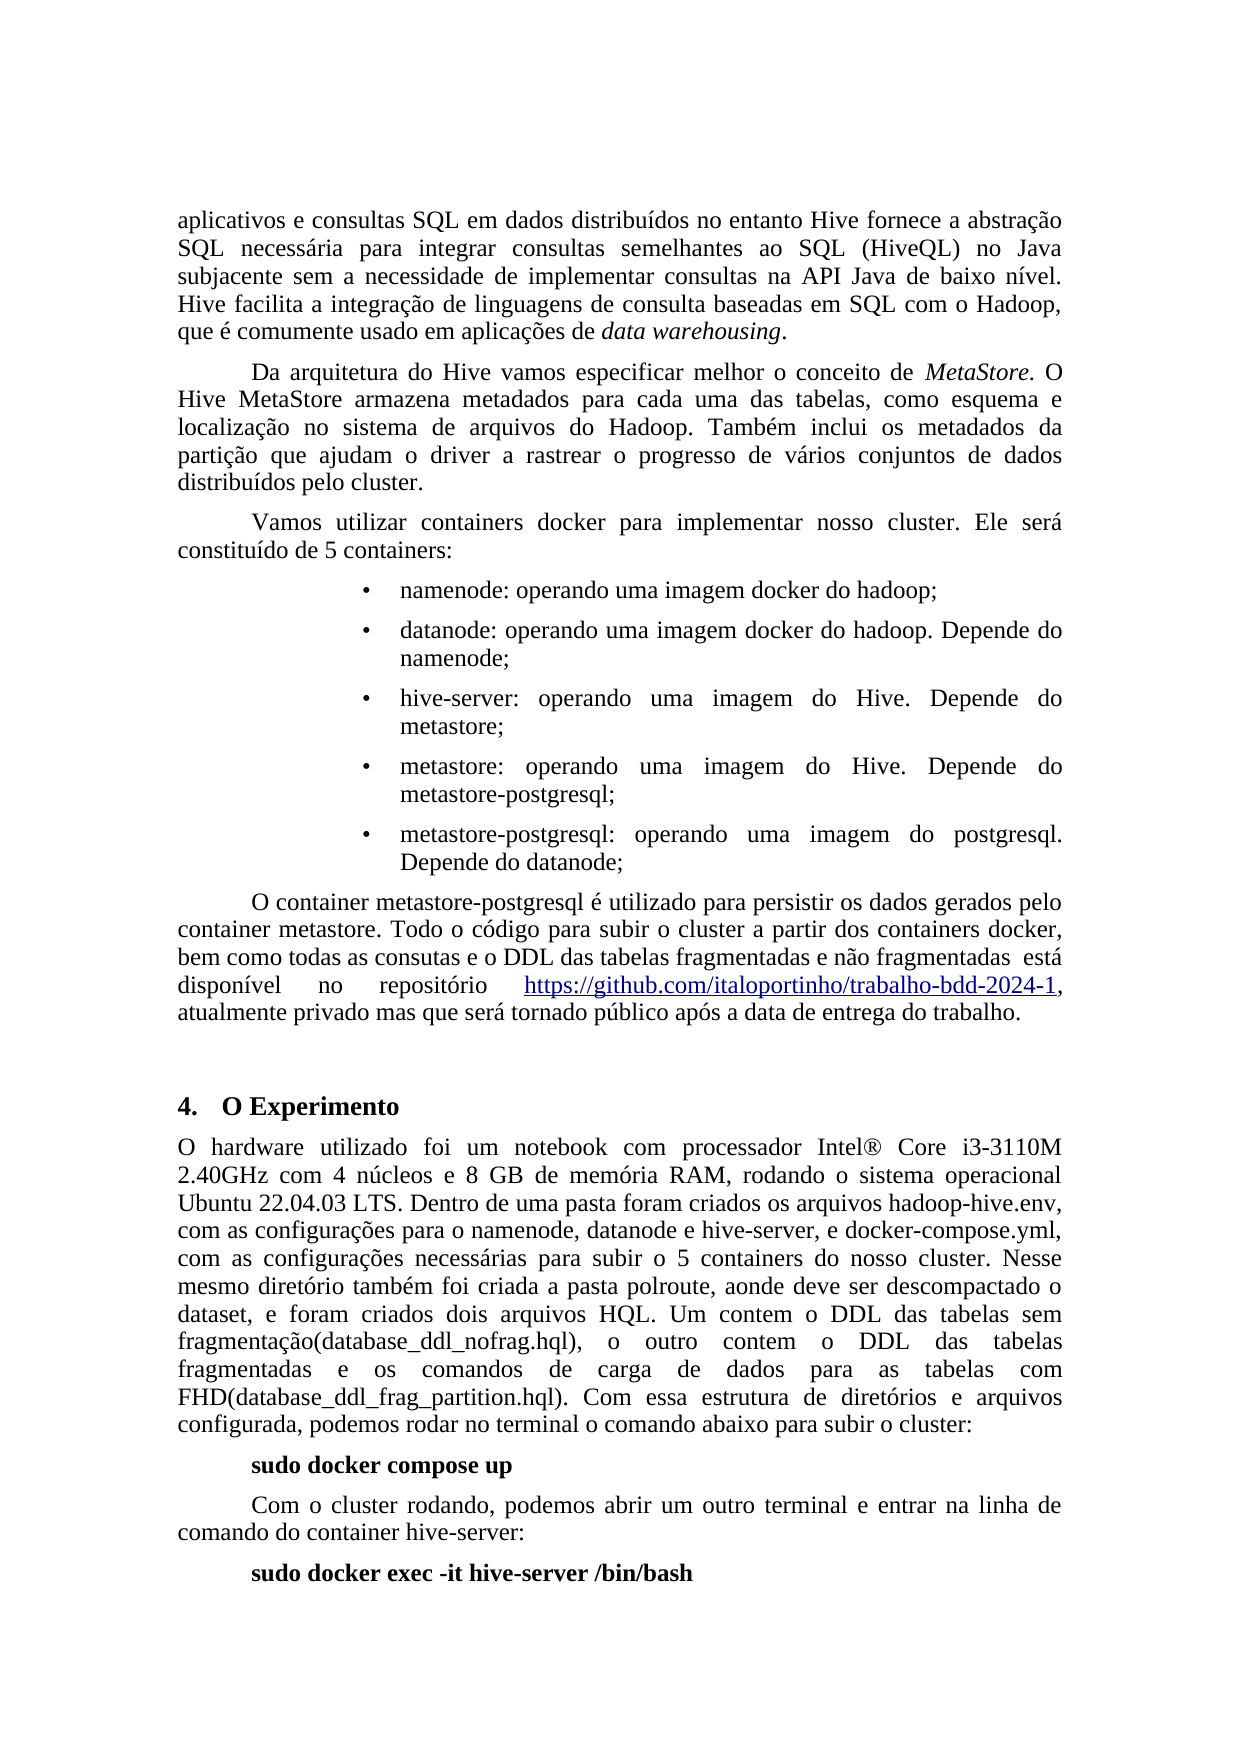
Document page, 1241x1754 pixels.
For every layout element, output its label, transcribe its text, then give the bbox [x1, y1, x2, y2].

list hive-server: operando uma imagem do Hive. Depende do metastore; [362, 684, 1063, 740]
text O hardware utilizado foi um notebook com processador Intel® Core i3-3110M 2.40GHz com 4 núcleos e 8 GB de memória RAM, rodando o sistema operacional Ubuntu 22.04.03 LTS. Dentro de uma pasta foram criados os arquivos hadoop-hive.env, com as configurações para o namenode, datanode e hive-server, e docker-compose.yml, com as configurações necessárias para subir o 5 containers do nosso cluster. Nesse mesmo diretório também foi criada a pasta polroute, aonde deve ser descompactado o dataset, e foram criados dois arquivos HQL. Um contem o DDL das tabelas sem fragmentação(database_ddl_nofrag.hql), o outro contem o DDL das tabelas fragmentadas e os comandos de carga de dados para as tabelas com FHD(database_ddl_frag_partition.hql). Com essa estrutura de diretórios e arquivos configurada, podemos rodar no terminal o comando abaixo para subir o cluster: [177, 1133, 1063, 1438]
text Da arquitetura do Hive vamos especificar melhor o conceito de MetaStore. O Hive MetaStore armazena metadados para cada uma das tabelas, como esquema e localização no sistema de arquivos do Hadoop. Também inclui os metadados da partição que ajudam o driver a rastrear o progresso de vários conjuntos de dados distribuídos pelo cluster. [177, 358, 1063, 496]
list datanode: operando uma imagem docker do hadoop. Depende do namenode; [362, 616, 1063, 672]
text aplicativos e consultas SQL em dados distribuídos no entanto Hive fornece a abstração SQL necessária para integrar consultas semelhantes ao SQL (HiveQL) no Java subjacente sem a necessidade de implementar consultas na API Java de baixo nível. Hive facilita a integração de linguagens de consulta baseadas em SQL com o Hadoop, que é comumente usado em aplicações de data warehousing. [177, 207, 1063, 345]
title O Experimento [177, 1091, 1063, 1121]
text Com o cluster rodando, podemos abrir um outro terminal e entrar na linha de comando do container hive-server: [177, 1491, 1063, 1546]
list namenode: operando uma imagem docker do hadoop; [362, 576, 1063, 604]
text Vamos utilizar containers docker para implementar nosso cluster. Ele será constituído de 5 containers: [177, 508, 1063, 564]
text O container metastore-postgresql é utilizado para persistir os dados gerados pelo container metastore. Todo o código para subir o cluster a partir dos containers docker, bem como todas as consutas e o DDL das tabelas fragmentadas e não fragmentadas está disponível no repositório https://github.com/italoportinho/trabalho-bdd-2024-1, atualmente privado mas que será tornado público após a data de entrega do trabalho. [177, 888, 1063, 1026]
text sudo docker exec -it hive-server /bin/bash [177, 1559, 1063, 1586]
list metastore: operando uma imagem do Hive. Depende do metastore-postgresql; [362, 752, 1063, 807]
list metastore-postgresql: operando uma imagem do postgresql. Depende do datanode; [362, 820, 1063, 875]
text sudo docker compose up [177, 1451, 1063, 1478]
